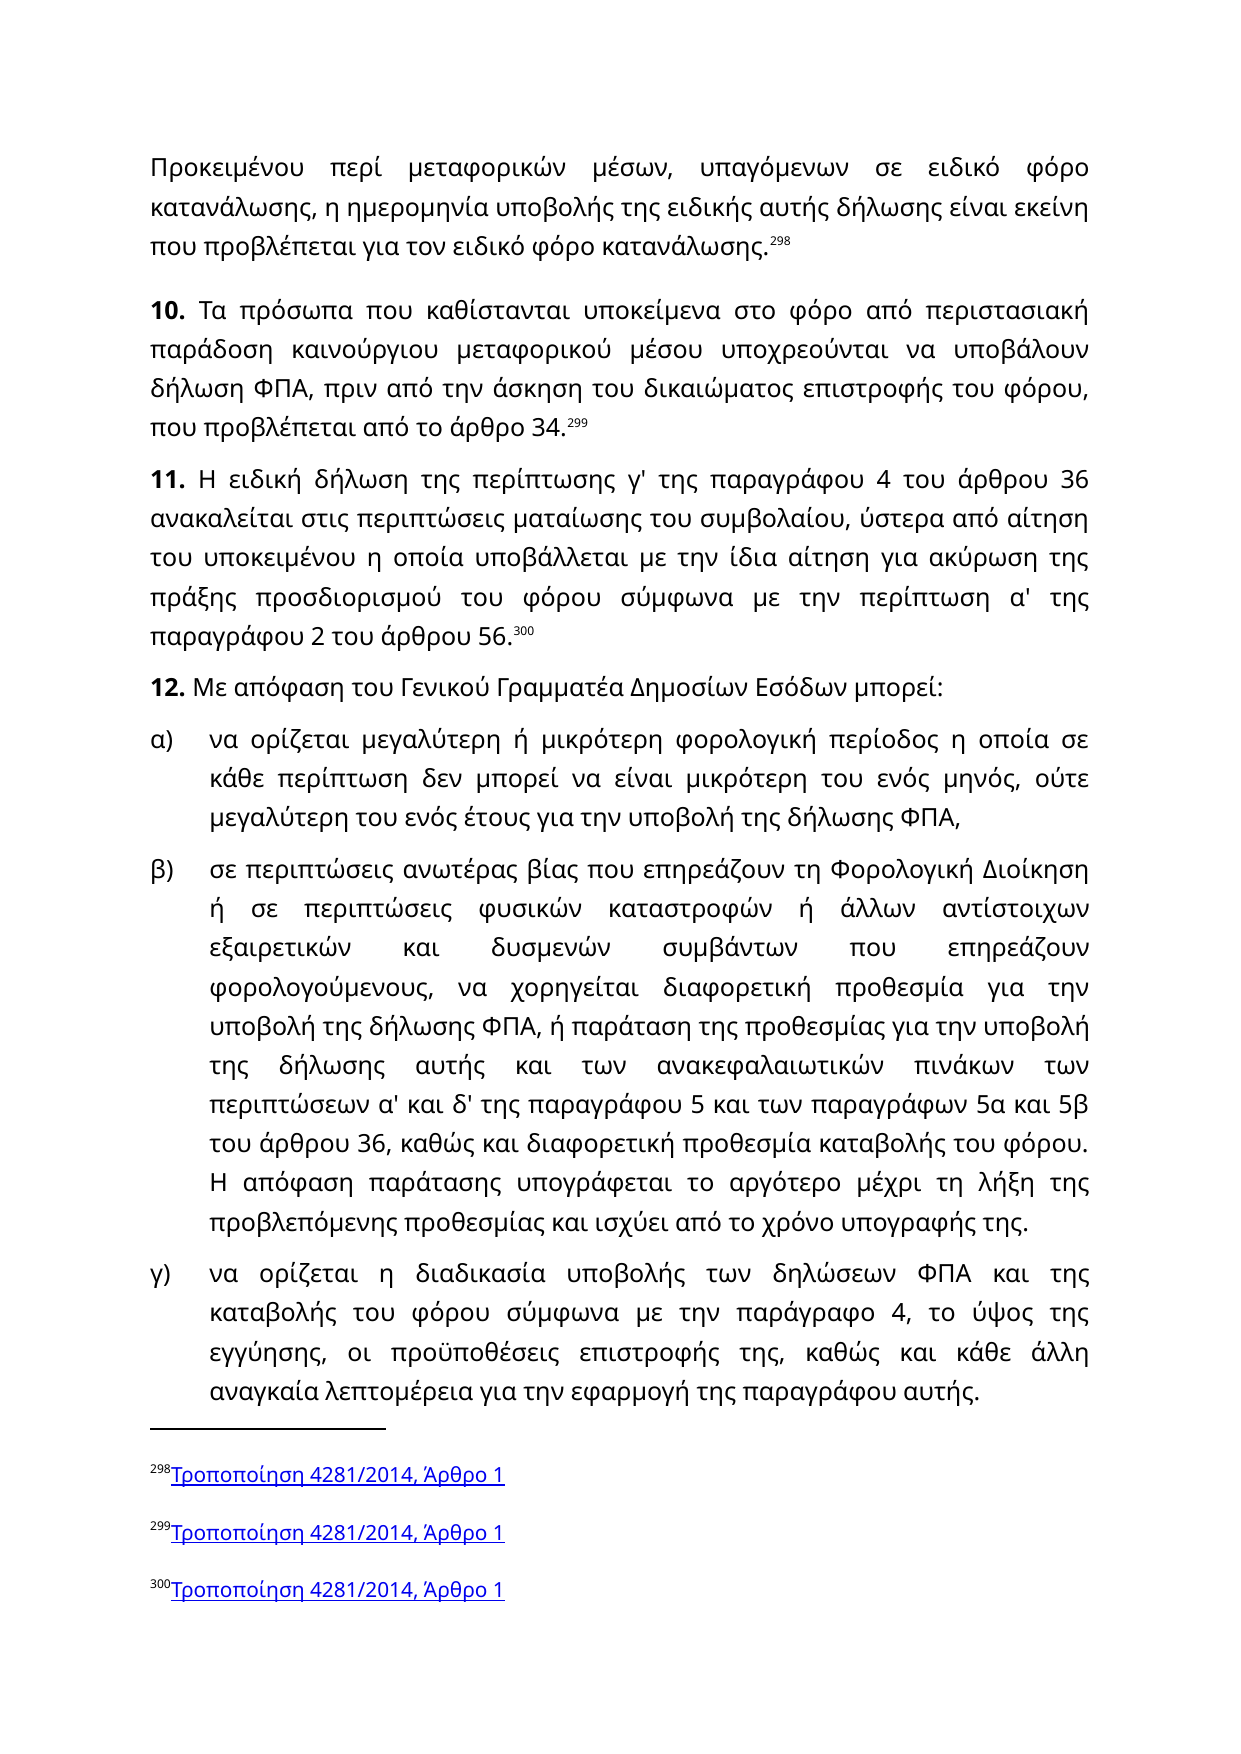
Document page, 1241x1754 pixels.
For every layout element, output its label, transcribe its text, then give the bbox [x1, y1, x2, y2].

list β) σε περιπτώσεις ανωτέρας βίας που επηρεάζουν τη Φορολογική Διοίκηση ή σε περιπτώσεις φυσικών καταστροφών ή άλλων αντίστοιχων εξαιρετικών και δυσμενών συμβάντων που επηρεάζουν φορολογούμενους, να χορηγείται διαφορετική προθεσμία για την υποβολή της δήλωσης ΦΠΑ, ή παράταση της προθεσμίας για την υποβολή της δήλωσης αυτής και των ανακεφαλαιωτικών πινάκων των περιπτώσεων α' και δ' της παραγράφου 5 και των παραγράφων 5α και 5β του άρθρου 36, καθώς και διαφορετική προθεσμία καταβολής του φόρου. Η απόφαση παράτασης υπογράφεται το αργότερο μέχρι τη λήξη της προβλεπόμενης προθεσμίας και ισχύει από το χρόνο υπογραφής της. [150, 852, 1090, 1238]
text 10. Τα πρόσωπα που καθίστανται υποκείμενα στο φόρο από περιστασιακή παράδοση καινούργιου μεταφορικού μέσου υποχρεούνται να υποβάλουν δήλωση ΦΠΑ, πριν από την άσκηση του δικαιώματος επιστροφής του φόρου, που προβλέπεται από το άρθρο 34. [150, 292, 1090, 444]
text Τροποποίηση 4281/2014, Άρθρο 1 [150, 1576, 1090, 1604]
list α) να ορίζεται μεγαλύτερη ή μικρότερη φορολογική περίοδος η οποία σε κάθε περίπτωση δεν μπορεί να είναι μικρότερη του ενός μηνός, ούτε μεγαλύτερη του ενός έτους για την υποβολή της δήλωσης ΦΠΑ, [150, 722, 1090, 834]
text 11. Η ειδική δήλωση της περίπτωσης γ' της παραγράφου 4 του άρθρου 36 ανακαλείται στις περιπτώσεις ματαίωσης του συμβολαίου, ύστερα από αίτηση του υποκειμένου η οποία υποβάλλεται με την ίδια αίτηση για ακύρωση της πράξης προσδιορισμού του φόρου σύμφωνα με την περίπτωση α' της παραγράφου 2 του άρθρου 56. [150, 462, 1090, 652]
text 12. Με απόφαση του Γενικού Γραμματέα Δημοσίων Εσόδων μπορεί: [150, 670, 1090, 704]
text Τροποποίηση 4281/2014, Άρθρο 1 [150, 1518, 1090, 1546]
text Προκειμένου περί μεταφορικών μέσων, υπαγόμενων σε ειδικό φόρο κατανάλωσης, η ημερομηνία υποβολής της ειδικής αυτής δήλωσης είναι εκείνη που προβλέπεται για τον ειδικό φόρο κατανάλωσης. [150, 150, 1090, 262]
text Τροποποίηση 4281/2014, Άρθρο 1 [150, 1460, 1090, 1489]
list γ) να ορίζεται η διαδικασία υποβολής των δηλώσεων ΦΠΑ και της καταβολής του φόρου σύμφωνα με την παράγραφο 4, το ύψος της εγγύησης, οι προϋποθέσεις επιστροφής της, καθώς και κάθε άλλη αναγκαία λεπτομέρεια για την εφαρμογή της παραγράφου αυτής. [150, 1256, 1090, 1407]
